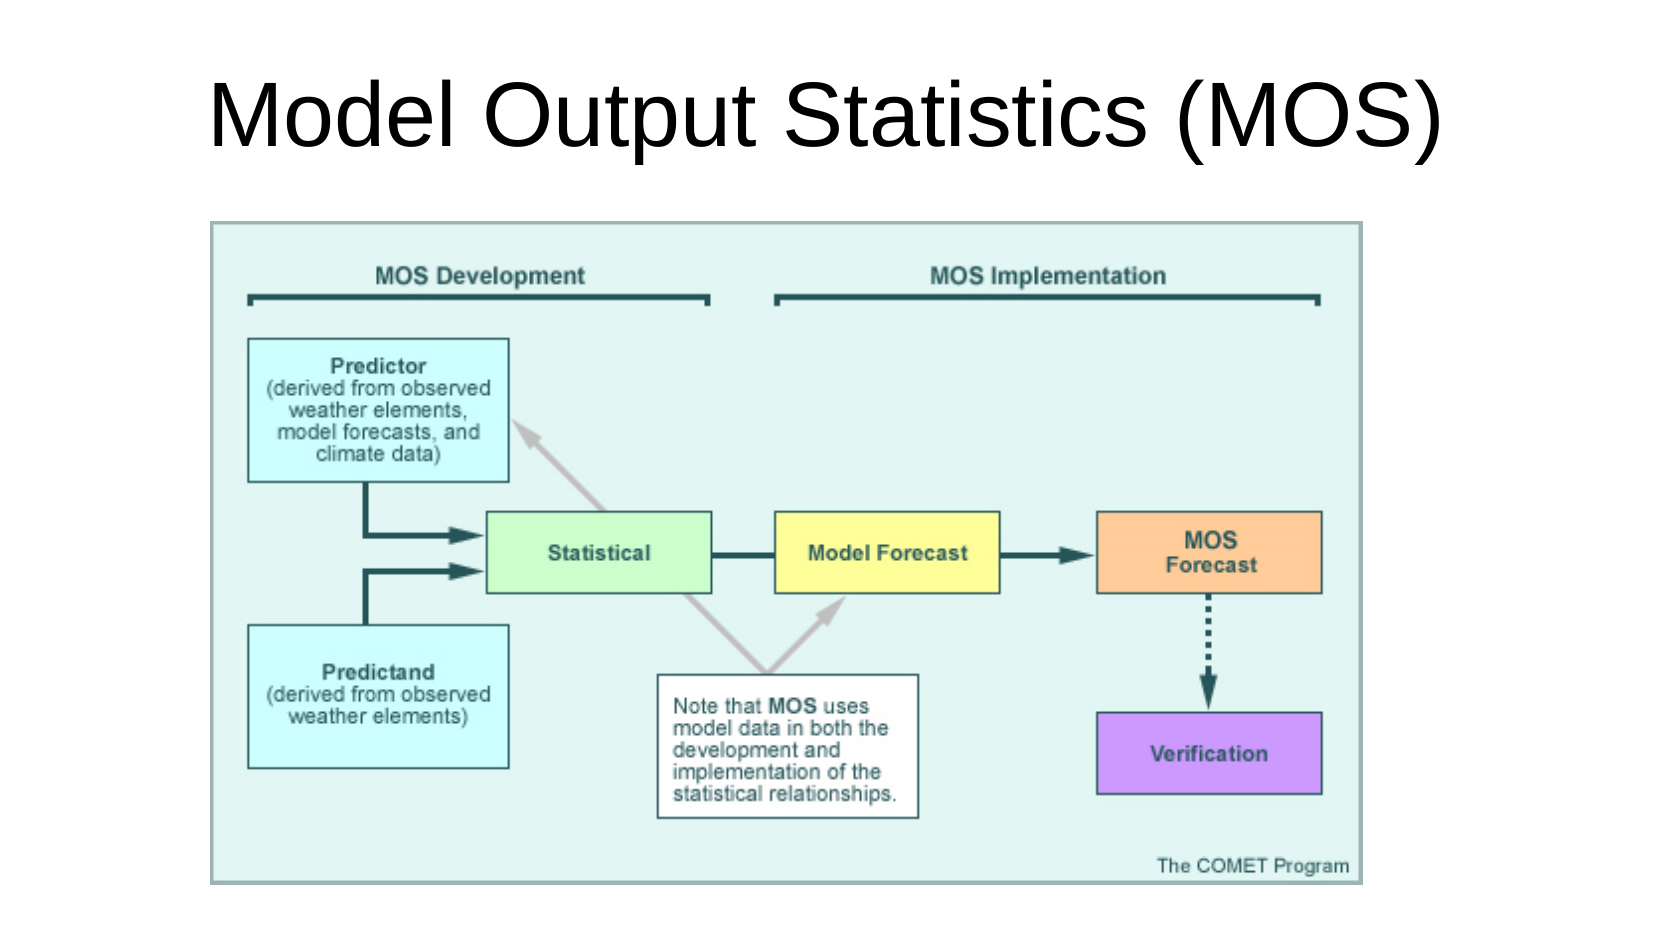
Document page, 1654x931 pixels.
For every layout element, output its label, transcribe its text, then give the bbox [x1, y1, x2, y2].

title Model Output Statistics (MOS) [82, 37, 1571, 193]
picture [210, 221, 1363, 886]
